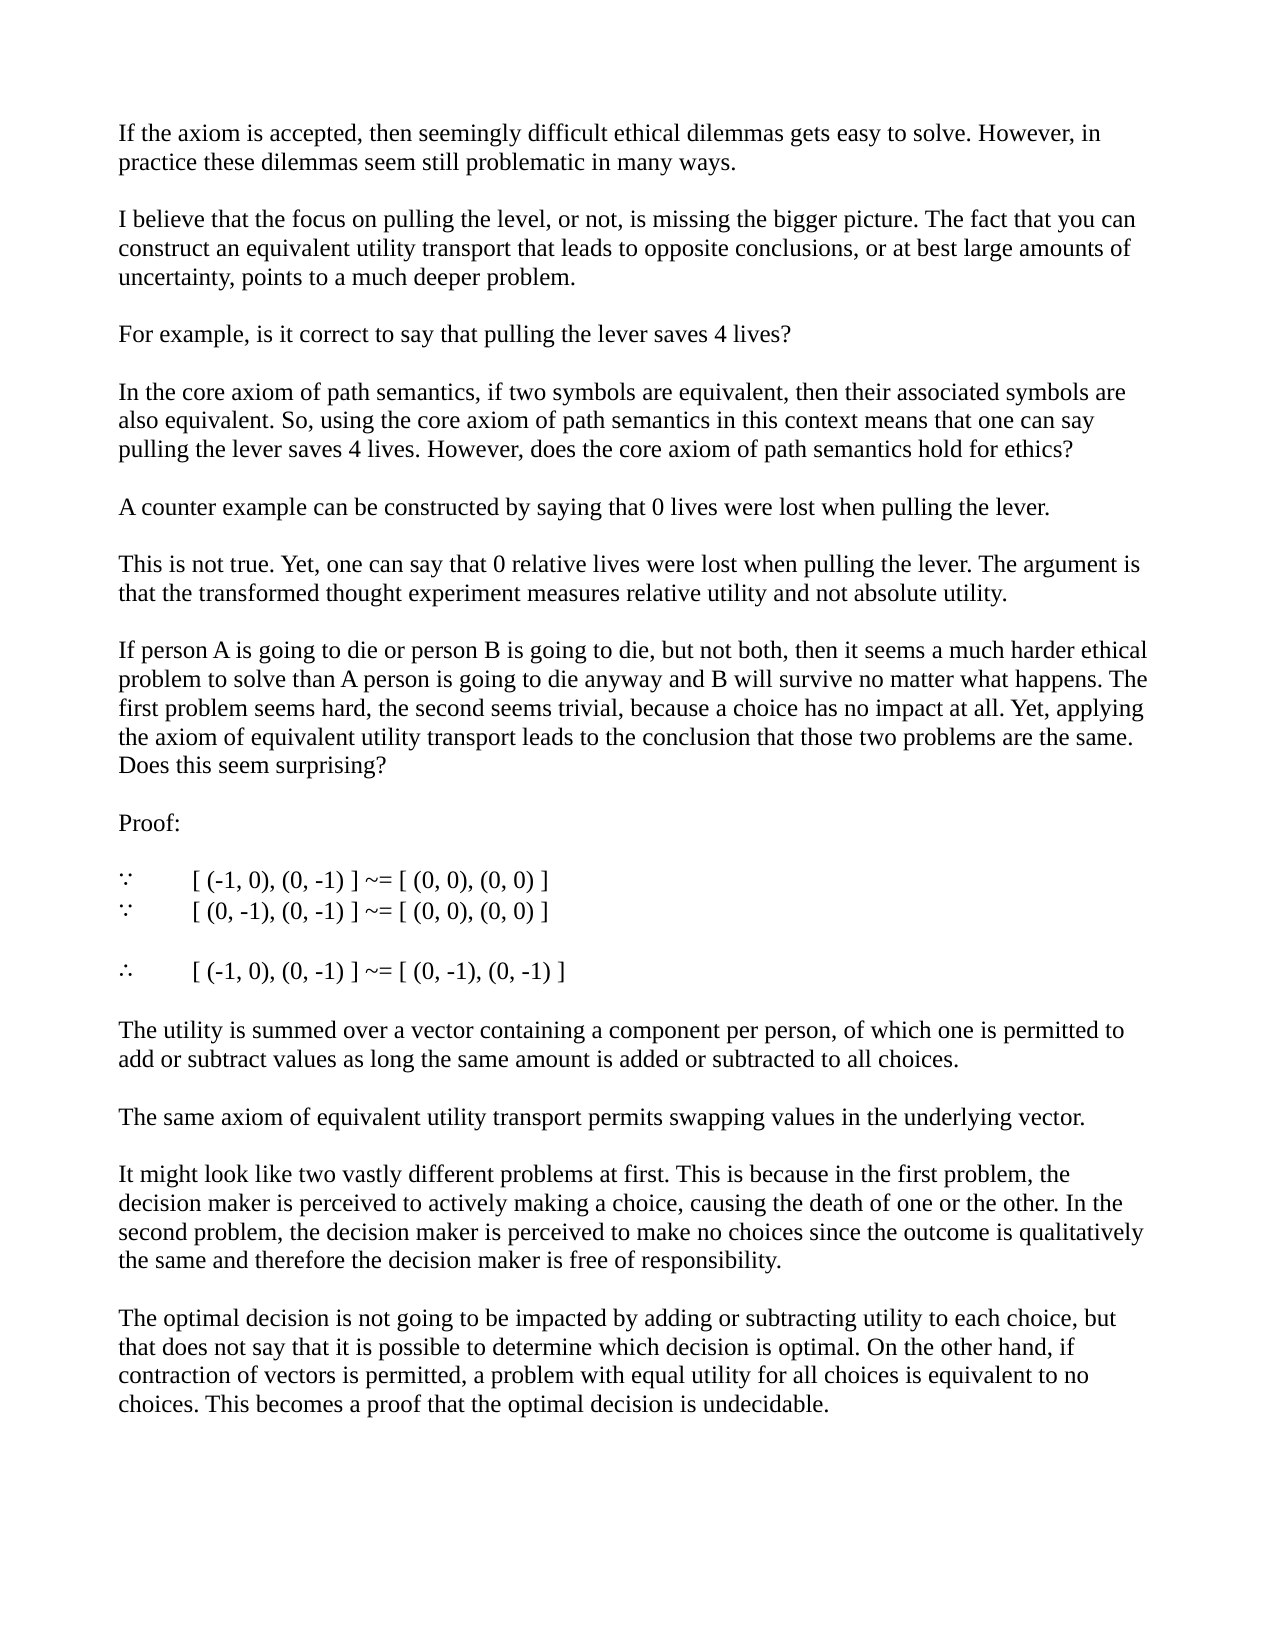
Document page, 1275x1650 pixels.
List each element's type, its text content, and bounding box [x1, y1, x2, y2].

text The utility is summed over a vector containing a component per person, of which one is permitted to add or subtract values as long the same amount is added or subtracted to all choices. [118, 1016, 1157, 1073]
text Proof: [118, 808, 1157, 837]
text For example, is it correct to say that pulling the lever saves 4 lives? [118, 319, 1157, 348]
text If person A is going to die or person B is going to die, but not both, then it seems a much harder ethical problem to solve than A person is going to die anyway and B will survive no matter what happens. The first problem seems hard, the second seems trivial, because a choice has no impact at all. Yet, applying the axiom of equivalent utility transport leads to the conclusion that those two problems are the same. Does this seem surprising? [118, 636, 1157, 779]
text ∵ [ (-1, 0), (0, -1) ] ~= [ (0, 0), (0, 0) ] [118, 866, 1157, 896]
text A counter example can be constructed by saying that 0 lives were lost when pulling the lever. [118, 492, 1157, 521]
text ∵ [ (0, -1), (0, -1) ] ~= [ (0, 0), (0, 0) ] [118, 896, 1157, 927]
text It might look like two vastly different problems at first. This is because in the first problem, the decision maker is perceived to actively making a choice, causing the death of one or the other. In the second problem, the decision maker is perceived to make no choices since the outcome is qualitatively the same and therefore the decision maker is free of responsibility. [118, 1159, 1157, 1274]
text If the axiom is accepted, then seemingly difficult ethical dilemmas gets easy to solve. However, in practice these dilemmas seem still problematic in many ways. [118, 118, 1157, 176]
text ∴ [ (-1, 0), (0, -1) ] ~= [ (0, -1), (0, -1) ] [118, 956, 1157, 987]
text The same axiom of equivalent utility transport permits swapping values in the underlying vector. [118, 1102, 1157, 1131]
text I believe that the focus on pulling the level, or not, is missing the bigger picture. The fact that you can construct an equivalent utility transport that leads to opposite conclusions, or at best large amounts of uncertainty, points to a much deeper problem. [118, 204, 1157, 291]
text This is not true. Yet, one can say that 0 relative lives were lost when pulling the lever. The argument is that the transformed thought experiment measures relative utility and not absolute utility. [118, 549, 1157, 607]
text In the core axiom of path semantics, if two symbols are equivalent, then their associated symbols are also equivalent. So, using the core axiom of path semantics in this context means that one can say pulling the lever saves 4 lives. However, does the core axiom of path semantics hold for ethics? [118, 377, 1157, 463]
text The optimal decision is not going to be impacted by adding or subtracting utility to each choice, but that does not say that it is possible to determine which decision is optimal. On the other hand, if contraction of vectors is permitted, a problem with equal utility for all choices is equivalent to no choices. This becomes a proof that the optimal decision is undecidable. [118, 1303, 1157, 1418]
